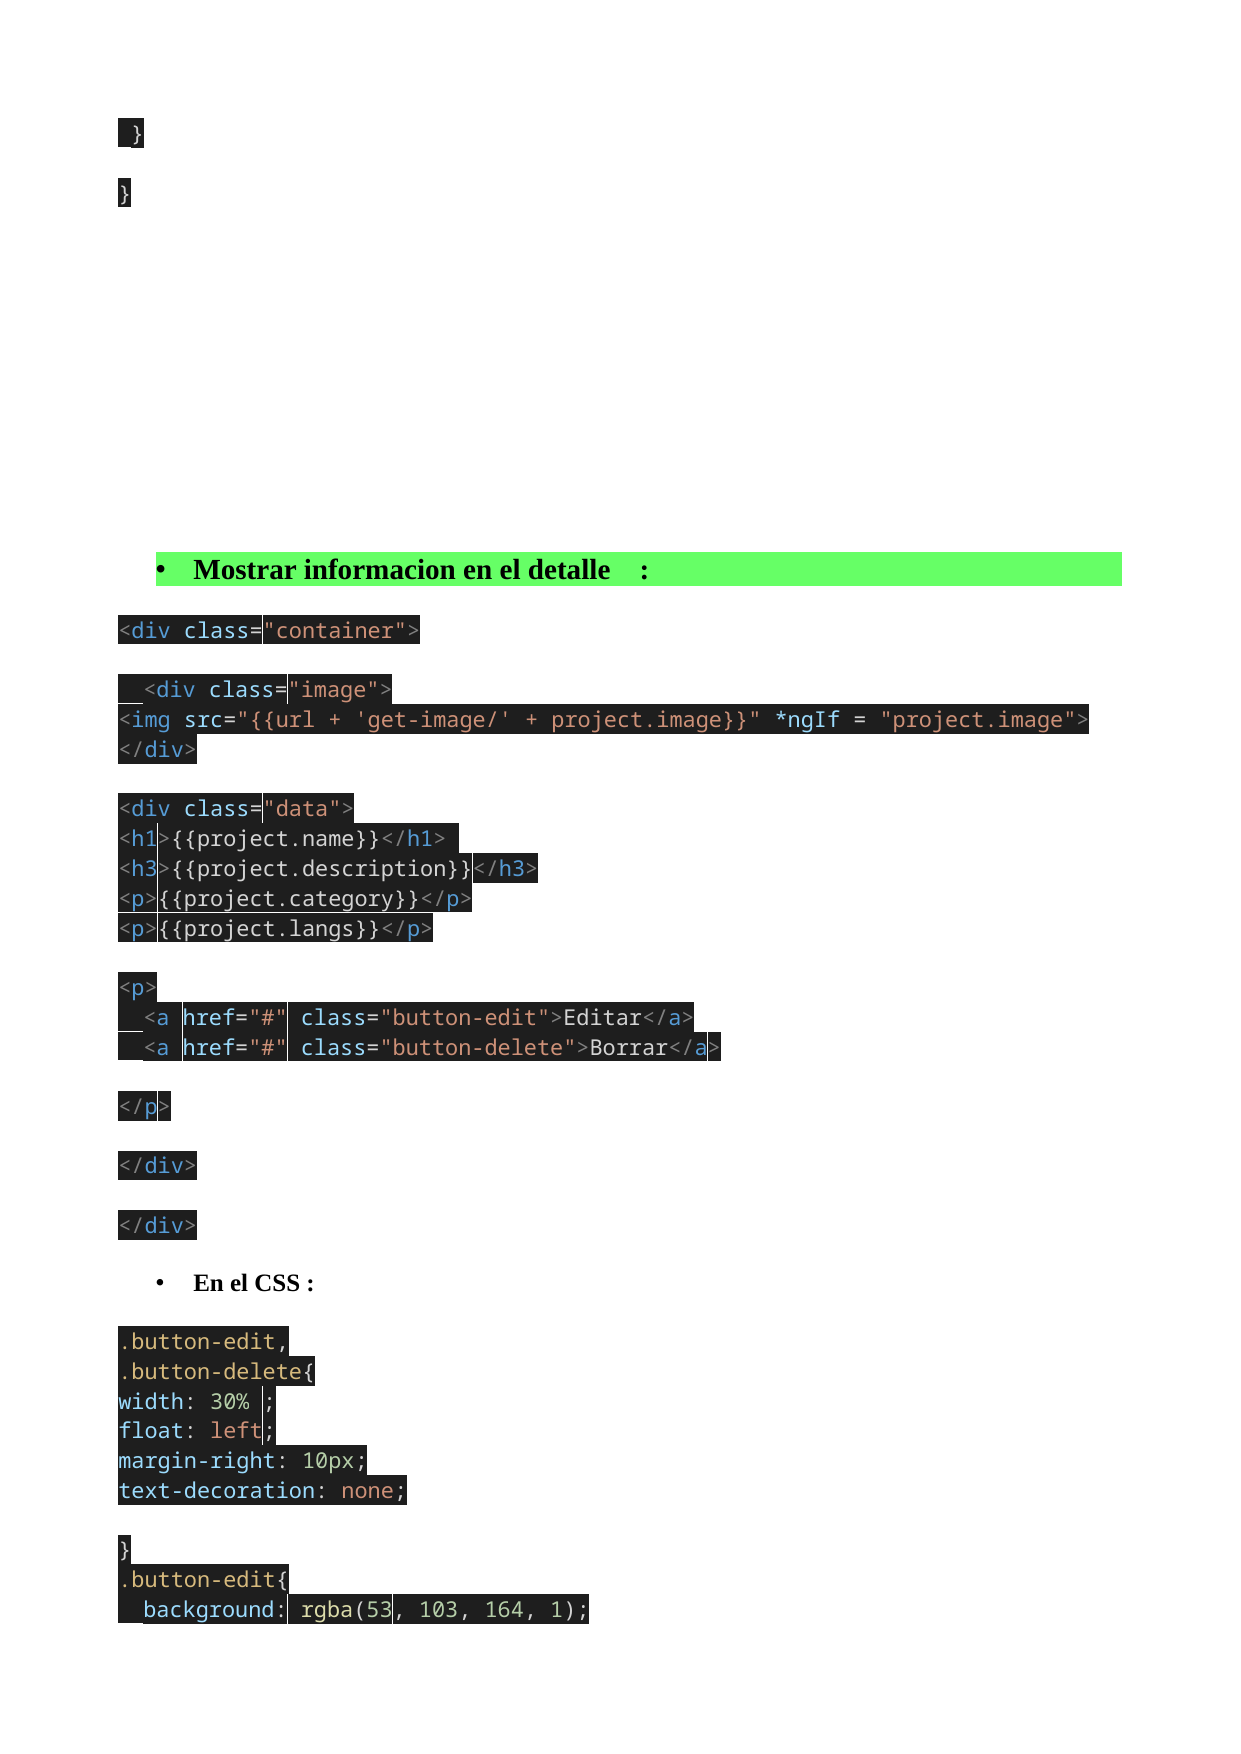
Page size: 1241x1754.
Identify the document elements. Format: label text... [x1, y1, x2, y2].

list Mostrar informacion en el detalle : [156, 552, 1122, 586]
text .button-edit{ [118, 1564, 1122, 1594]
text text-decoration: none; [118, 1475, 1122, 1505]
text <p>{{project.langs}}</p> [118, 912, 1122, 942]
text background: rgba(53, 103, 164, 1); [118, 1594, 1122, 1624]
text <p>{{project.category}}</p> [118, 883, 1122, 912]
text </div> [118, 1210, 1122, 1240]
text <a href="#" class="button-edit">Editar</a> [118, 1002, 1122, 1032]
text .button-edit, [118, 1326, 1122, 1356]
text <div class="container"> [118, 615, 1122, 644]
list En el CSS : [156, 1268, 1122, 1297]
text <h1>{{project.name}}</h1> [118, 823, 1122, 853]
text <h3>{{project.description}}</h3> [118, 853, 1122, 883]
text } [118, 118, 1122, 148]
text <img src="{{url + 'get-image/' + project.image}}" *ngIf = "project.image"> [118, 704, 1122, 734]
text } [118, 178, 1122, 207]
text <p> [118, 972, 1122, 1002]
text .button-delete{ [118, 1356, 1122, 1386]
text </p> [118, 1091, 1122, 1121]
text <div class="image"> [118, 674, 1122, 704]
text } [118, 1534, 1122, 1564]
text </div> [118, 734, 1122, 764]
text width: 30% ; [118, 1386, 1122, 1415]
text <a href="#" class="button-delete">Borrar</a> [118, 1032, 1122, 1061]
text </div> [118, 1151, 1122, 1180]
text <div class="data"> [118, 793, 1122, 823]
text float: left; [118, 1415, 1122, 1445]
text margin-right: 10px; [118, 1445, 1122, 1475]
